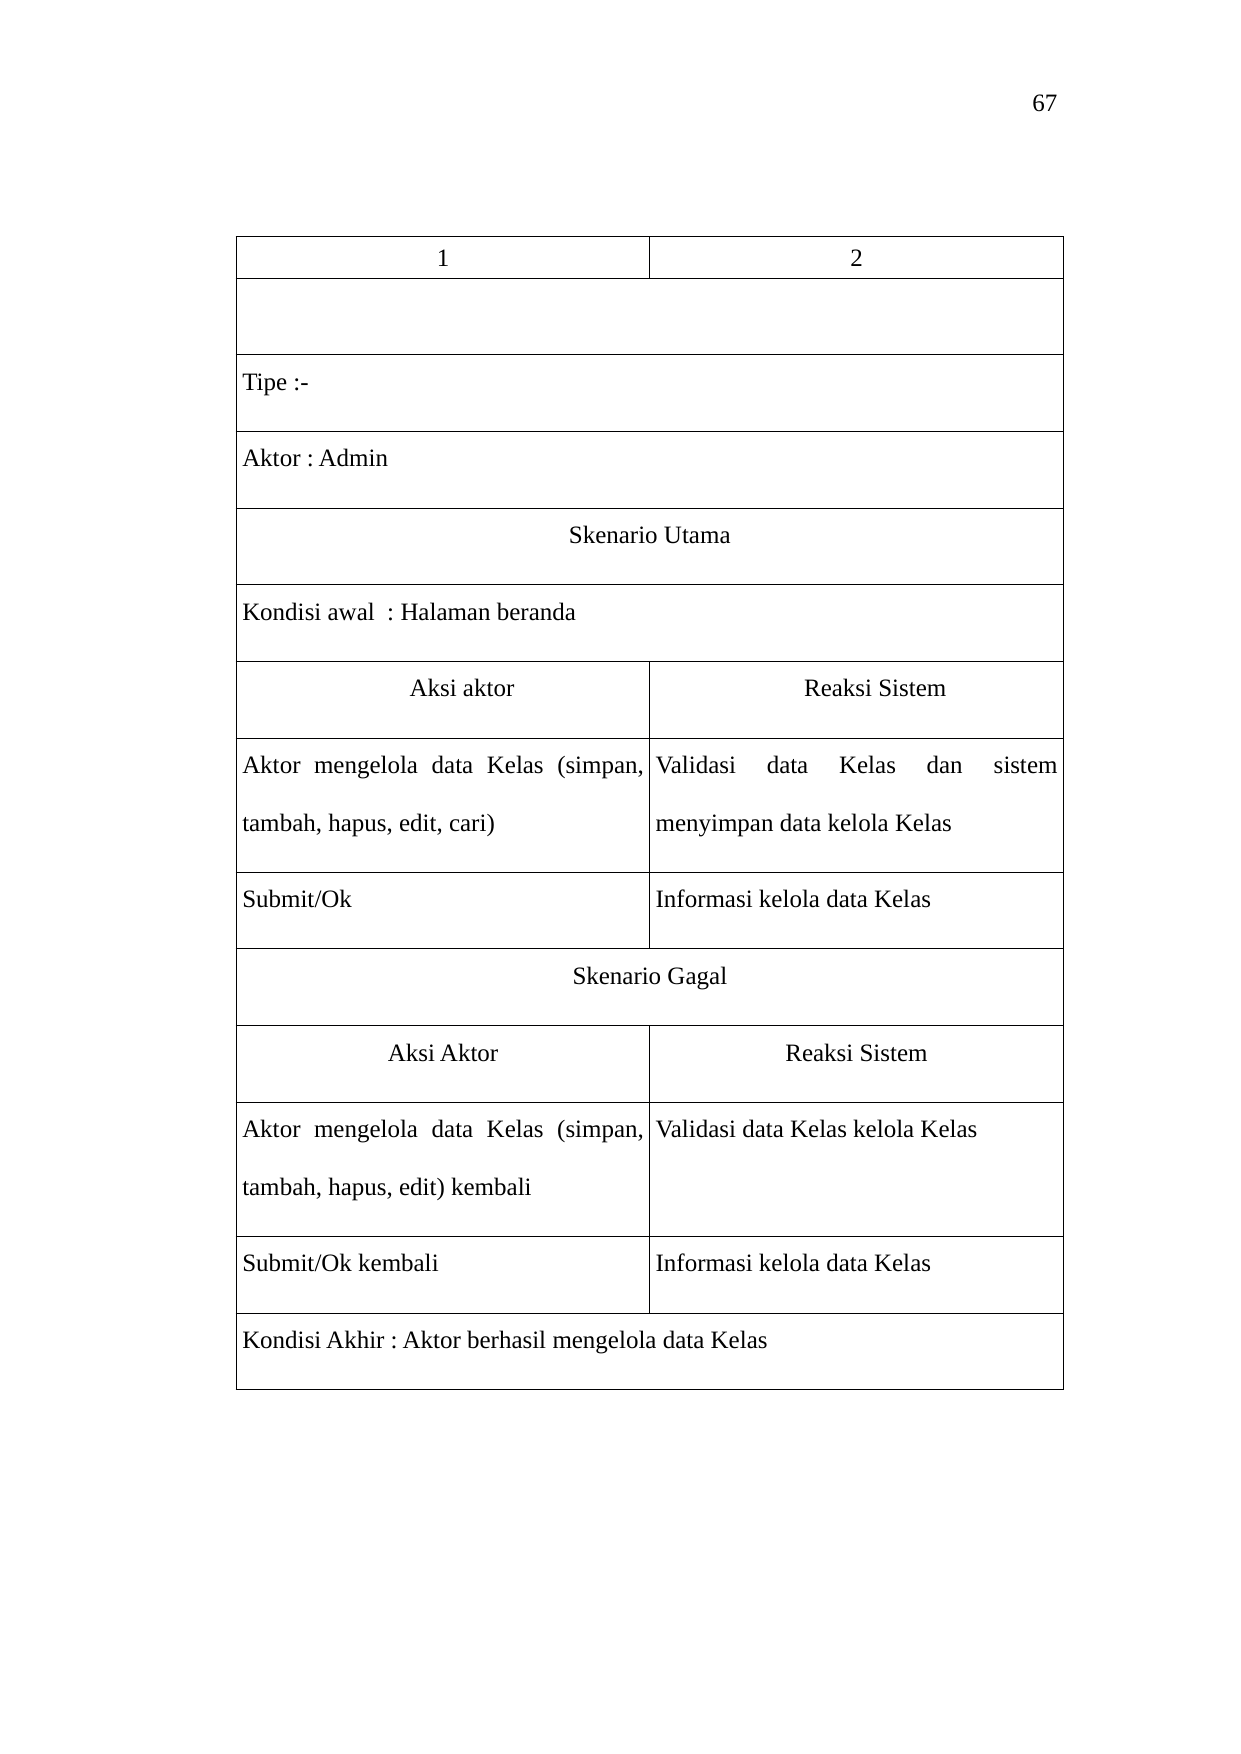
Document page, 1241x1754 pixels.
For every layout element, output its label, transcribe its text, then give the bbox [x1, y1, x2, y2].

table_cell Kondisi awal : Halaman beranda [237, 585, 1063, 661]
table_cell Aksi aktor [237, 662, 649, 737]
table_cell Aktor mengelola data Kelas (simpan, tambah, hapus, edit, cari) [237, 739, 649, 872]
table_header 2 [650, 237, 1063, 277]
table_cell Aksi Aktor [237, 1026, 649, 1102]
table_cell Kondisi Akhir : Aktor berhasil mengelola data Kelas [237, 1314, 1063, 1389]
table_cell Aktor mengelola data Kelas (simpan, tambah, hapus, edit) kembali [237, 1103, 649, 1236]
table_cell Submit/Ok [237, 873, 649, 948]
table_cell Tipe :- [237, 355, 1063, 431]
table_cell Informasi kelola data Kelas [650, 1237, 1063, 1312]
table_cell Reaksi Sistem [650, 1026, 1063, 1102]
table_cell Skenario Gagal [237, 949, 1063, 1025]
table_cell Validasi data Kelas dan sistem menyimpan data kelola Kelas [650, 739, 1063, 872]
table_cell [237, 279, 1063, 354]
table_cell Aktor : Admin [237, 432, 1063, 507]
table_cell Validasi data Kelas kelola Kelas [650, 1103, 1063, 1236]
table_header 1 [237, 237, 649, 277]
table_cell Informasi kelola data Kelas [650, 873, 1063, 948]
table_cell Skenario Utama [237, 509, 1063, 584]
table_cell Reaksi Sistem [650, 662, 1063, 737]
table_cell Submit/Ok kembali [237, 1237, 649, 1312]
